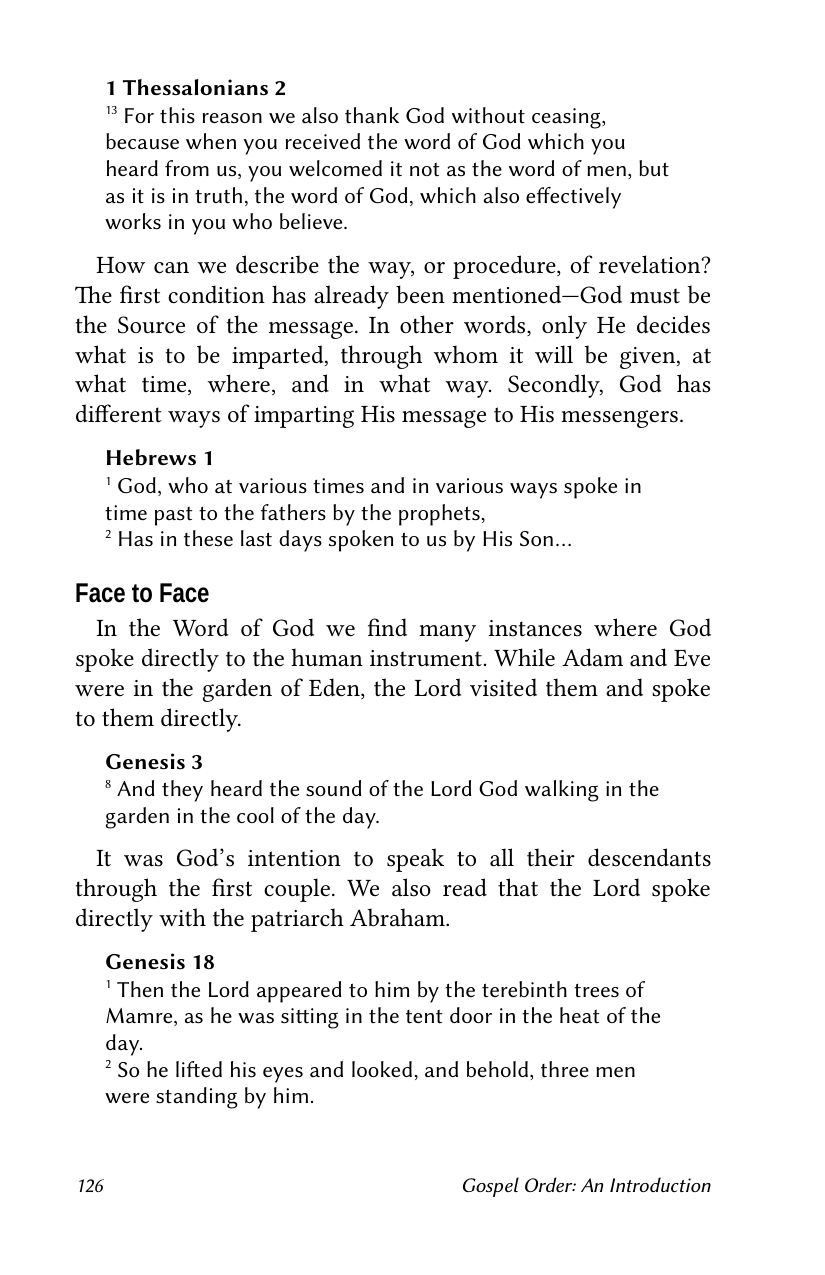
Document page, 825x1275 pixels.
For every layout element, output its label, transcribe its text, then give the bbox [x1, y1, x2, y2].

subtitle Face to Face [75, 577, 712, 608]
text Hebrews 1 [105, 445, 712, 471]
text 1 Then the Lord appeared to him by the terebinth trees of Mamre, as he was sitting in the tent door in the heat of the day. [105, 977, 682, 1056]
text It was God’s intention to speak to all their descendants through the first couple. We also read that the Lord spoke directly with the patriarch Abraham. [75, 844, 712, 933]
text In the Word of God we find many instances where God spoke directly to the human instrument. While Adam and Eve were in the garden of Eden, the Lord visited them and spoke to them directly. [75, 614, 712, 732]
text 8 And they heard the sound of the Lord God walking in the garden in the cool of the day. [105, 776, 682, 829]
text 2 So he lifted his eyes and looked, and behold, three men were standing by him. [105, 1057, 682, 1109]
text Genesis 3 [105, 748, 712, 775]
text Genesis 18 [105, 949, 712, 975]
text 2 Has in these last days spoken to us by His Son... [105, 526, 682, 552]
text 13 For this reason we also thank God without ceasing, because when you received the word of God which you heard from us, you welcomed it not as the word of men, but as it is in truth, the word of God, which also effectively works in you who believe. [105, 103, 682, 235]
text 1 God, who at various times and in various ways spoke in time past to the fathers by the prophets, [105, 473, 682, 526]
text How can we describe the way, or procedure, of revelation? The first condition has already been mentioned—God must be the Source of the message. In other words, only He decides what is to be imparted, through whom it will be given, at what time, where, and in what way. Secondly, God has different ways of imparting His message to His messengers. [75, 251, 712, 429]
text 1 Thessalonians 2 [105, 75, 712, 101]
